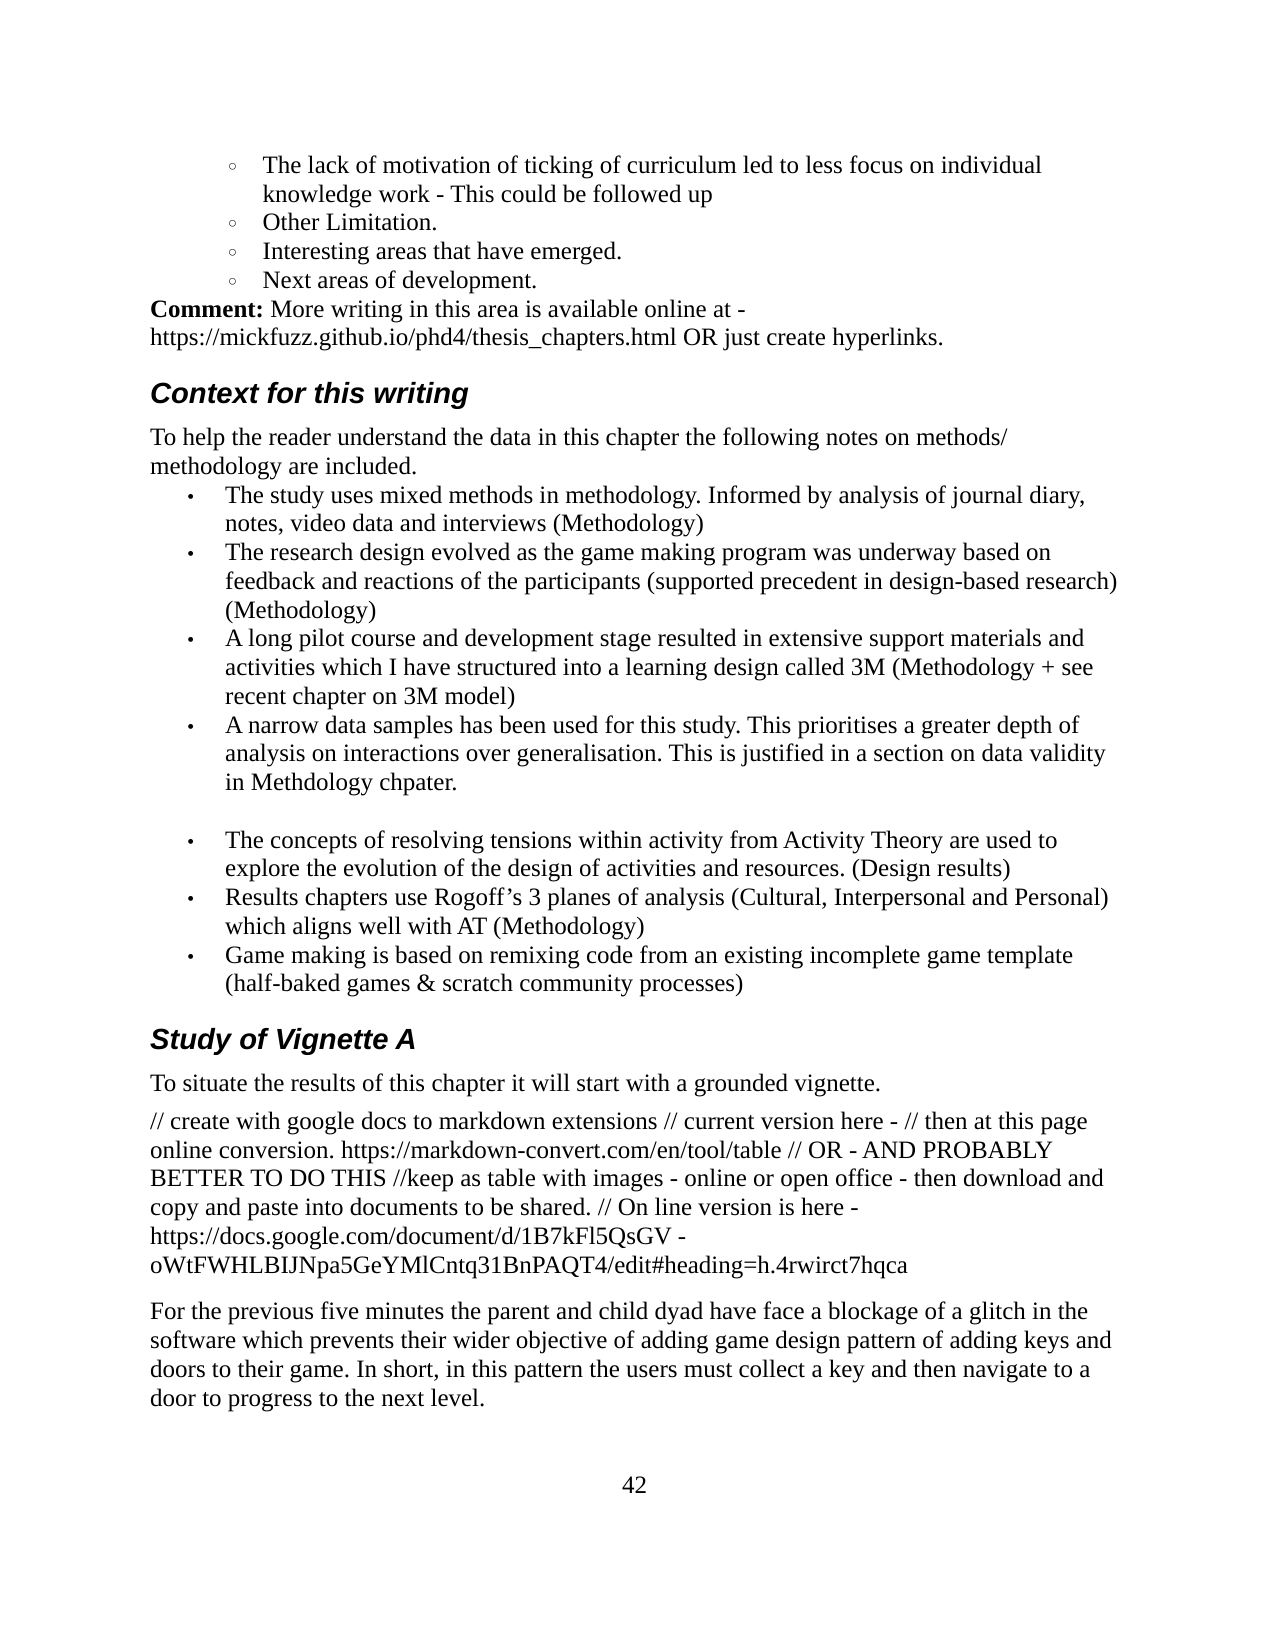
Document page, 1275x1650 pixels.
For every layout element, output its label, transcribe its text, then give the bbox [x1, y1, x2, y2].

list Game making is based on remixing code from an existing incomplete game template (half-baked games & scratch community processes) [187, 940, 1125, 997]
text To help the reader understand the data in this chapter the following notes on methods/ methodology are included. [150, 422, 1125, 480]
text Comment: More writing in this area is available online at - https://mickfuzz.github.io/phd4/thesis_chapters.html OR just create hyperlinks. [150, 294, 1125, 351]
subtitle Study of Vignette A [150, 1022, 1125, 1056]
text To situate the results of this chapter it will start with a grounded vignette. [150, 1068, 1125, 1097]
list The study uses mixed methods in methodology. Informed by analysis of journal diary, notes, video data and interviews (Methodology) [187, 480, 1125, 537]
list A long pilot course and development stage resulted in extensive support materials and activities which I have structured into a learning design called 3M (Methodology + see recent chapter on 3M model) [187, 623, 1125, 710]
list The research design evolved as the game making program was underway based on feedback and reactions of the participants (supported precedent in design-based research) (Methodology) [187, 537, 1125, 623]
list Results chapters use Rogoff’s 3 planes of analysis (Cultural, Interpersonal and Personal) which aligns well with AT (Methodology) [187, 882, 1125, 940]
list Other Limitation. [225, 207, 1125, 236]
text For the previous five minutes the parent and child dyad have face a blockage of a glitch in the software which prevents their wider objective of adding game design pattern of adding keys and doors to their game. In short, in this pattern the users must collect a key and then navigate to a door to progress to the next level. [150, 1296, 1125, 1411]
list Next areas of development. [225, 265, 1125, 294]
text // create with google docs to markdown extensions // current version here - // then at this page online conversion. https://markdown-convert.com/en/tool/table // OR - AND PROBABLY BETTER TO DO THIS //keep as table with images - online or open office - then download and copy and paste into documents to be shared. // On line version is here - https://docs.google.com/document/d/1B7kFl5QsGV -oWtFWHLBIJNpa5GeYMlCntq31BnPAQT4/edit#heading=h.4rwirct7hqca [150, 1106, 1125, 1278]
subtitle Context for this writing [150, 376, 1125, 410]
list The concepts of resolving tensions within activity from Activity Theory are used to explore the evolution of the design of activities and resources. (Design results) [187, 825, 1125, 882]
list The lack of motivation of ticking of curriculum led to less focus on individual knowledge work - This could be followed up [225, 150, 1125, 207]
list A narrow data samples has been used for this study. This prioritises a greater depth of analysis on interactions over generalisation. This is justified in a section on data validity in Methdology chpater. [187, 710, 1125, 825]
list Interesting areas that have emerged. [225, 236, 1125, 265]
